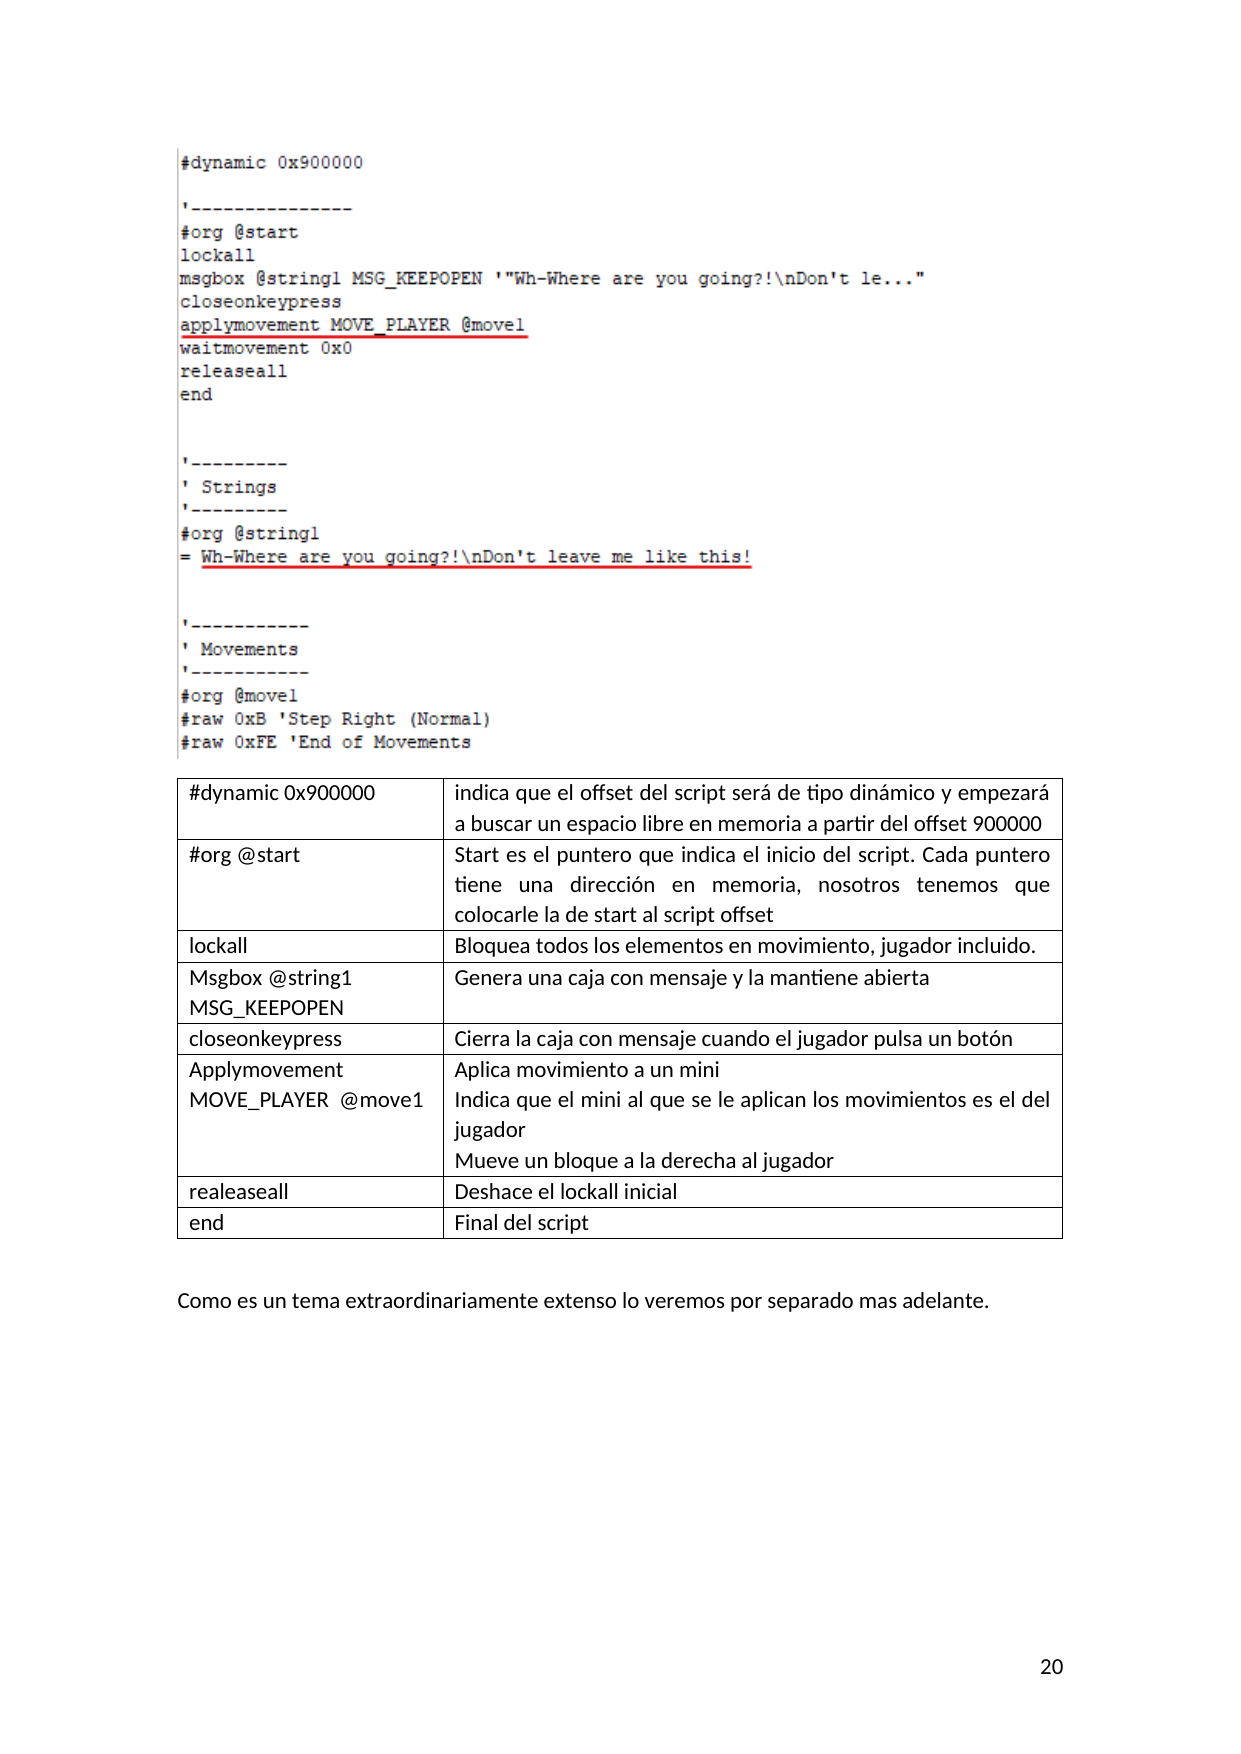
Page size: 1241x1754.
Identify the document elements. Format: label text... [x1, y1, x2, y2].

table_cell Applymovement MOVE_PLAYER @move1 [178, 1055, 443, 1176]
table_cell Deshace el lockall inicial [444, 1177, 1062, 1207]
table_header indica que el offset del script será de tipo dinámico y empezará a buscar un espacio libre en memoria a partir del offset 900000 [444, 779, 1062, 839]
table_cell realeaseall [178, 1177, 443, 1207]
table_cell closeonkeypress [178, 1024, 443, 1054]
table_cell Msgbox @string1 MSG_KEEPOPEN [178, 963, 443, 1023]
table_cell Cierra la caja con mensaje cuando el jugador pulsa un botón [444, 1024, 1062, 1054]
table_cell end [178, 1208, 443, 1238]
table_cell Bloquea todos los elementos en movimiento, jugador incluido. [444, 931, 1062, 962]
text Como es un tema extraordinariamente extenso lo veremos por separado mas adelante. [177, 1286, 1063, 1314]
table_cell Genera una caja con mensaje y la mantiene abierta [444, 963, 1062, 1023]
table_cell #org @start [178, 840, 443, 930]
picture [177, 147, 941, 759]
table_cell Final del script [444, 1208, 1062, 1238]
table_header #dynamic 0x900000 [178, 779, 443, 839]
table_cell Aplica movimiento a un mini Indica que el mini al que se le aplican los movimientos es el del jugador Mueve un bloque a la derecha al jugador [444, 1055, 1062, 1176]
table_cell Start es el puntero que indica el inicio del script. Cada puntero tiene una dirección en memoria, nosotros tenemos que colocarle la de start al script offset [444, 840, 1062, 930]
table_cell lockall [178, 931, 443, 962]
